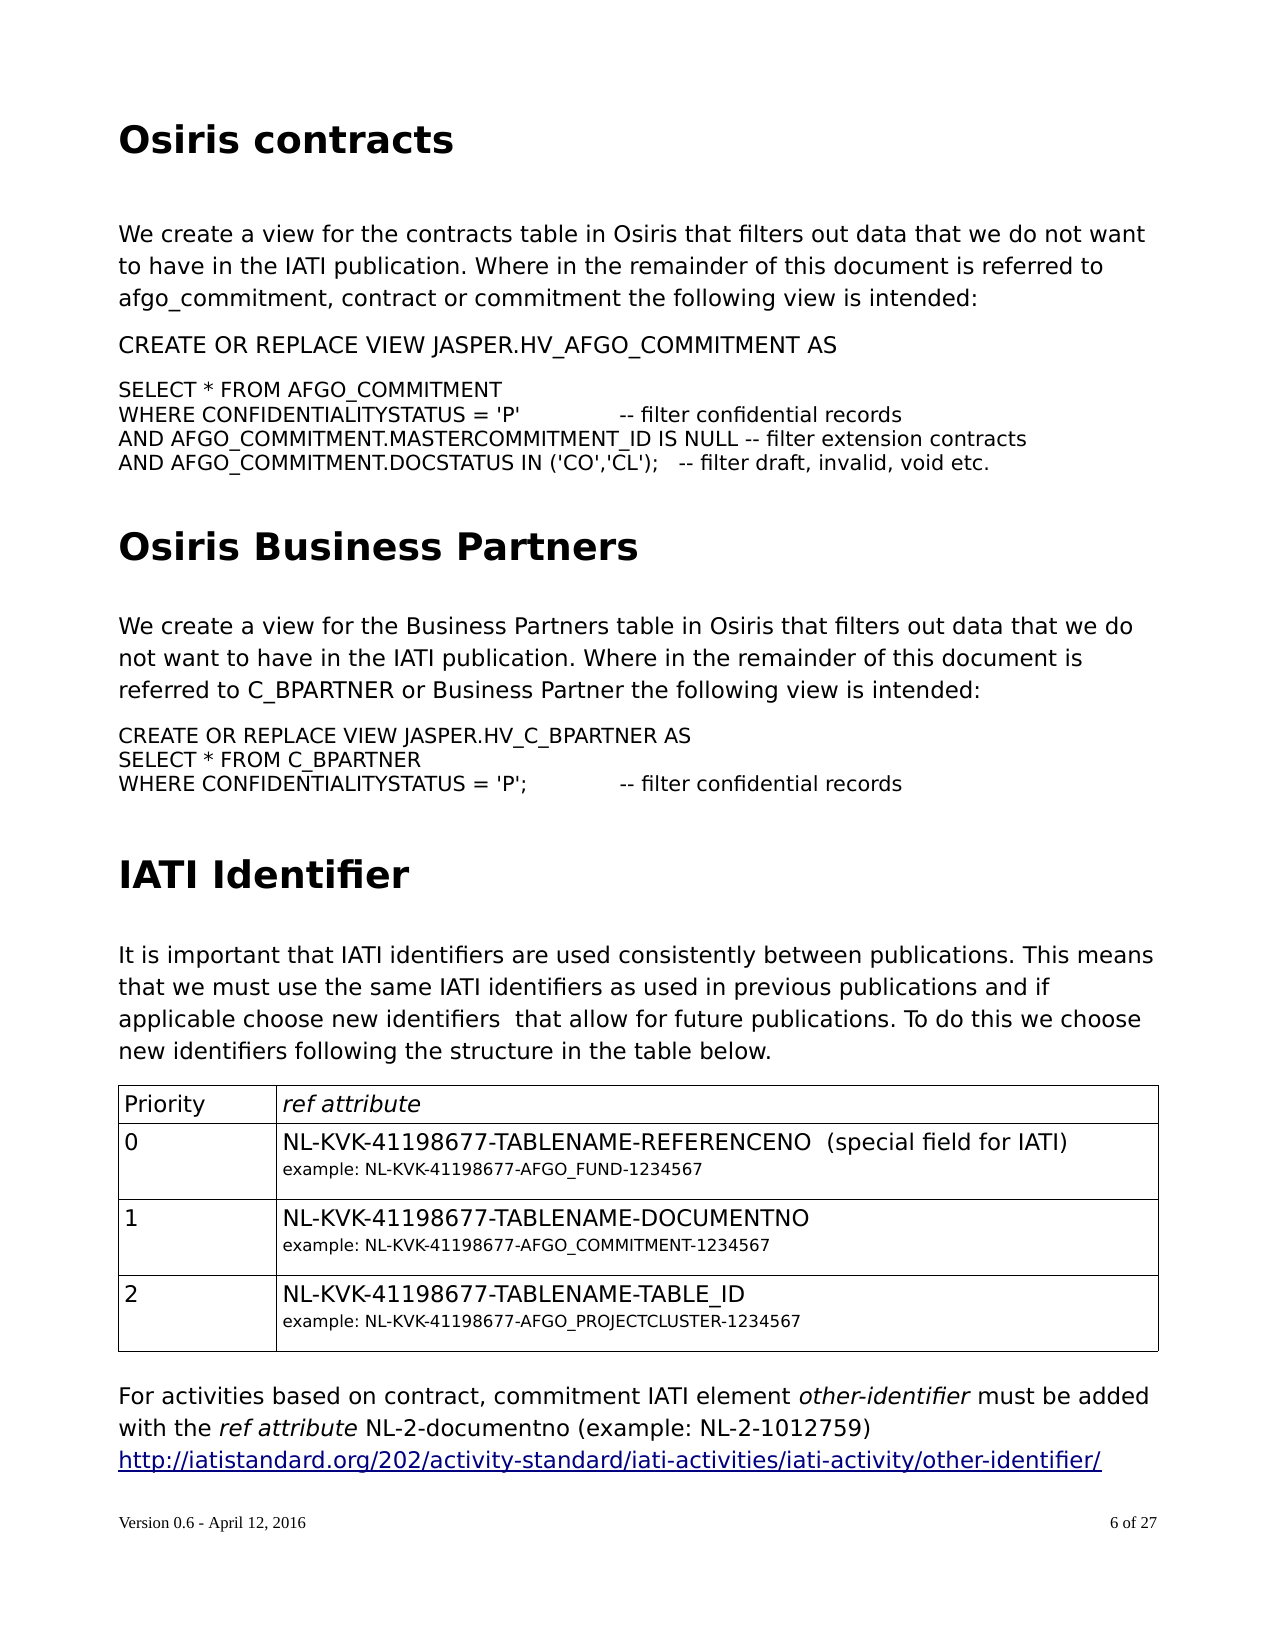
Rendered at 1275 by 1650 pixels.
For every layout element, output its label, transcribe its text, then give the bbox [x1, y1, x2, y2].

table_cell 2 [119, 1276, 276, 1351]
text WHERE CONFIDENTIALITYSTATUS = 'P'; -- filter confidential records [118, 772, 1157, 797]
text CREATE OR REPLACE VIEW JASPER.HV_C_BPARTNER AS [118, 724, 1157, 748]
text AND AFGO_COMMITMENT.MASTERCOMMITMENT_ID IS NULL -- filter extension contracts [118, 427, 1157, 451]
text CREATE OR REPLACE VIEW JASPER.HV_AFGO_COMMITMENT AS [118, 332, 1157, 358]
subtitle IATI Identifier [118, 854, 1157, 898]
table_cell NL-KVK-41198677-TABLENAME-REFERENCENO (special field for IATI) example: NL-KVK-41198677-AFGO_FUND-1234567 [277, 1124, 1158, 1199]
text SELECT * FROM C_BPARTNER [118, 748, 1157, 772]
table_header Priority [119, 1086, 276, 1123]
table_cell 0 [119, 1124, 276, 1199]
table_cell 1 [119, 1200, 276, 1275]
text AND AFGO_COMMITMENT.DOCSTATUS IN ('CO','CL'); -- filter draft, invalid, void etc. [118, 451, 1157, 500]
text For activities based on contract, commitment IATI element other-identifier must be added with the ref attribute NL-2-documentno (example: NL-2-1012759) http://iatistandard.org/202/activity-standard/iati-activities/iati-activity/other-identifier/ [118, 1352, 1157, 1474]
text We create a view for the contracts table in Osiris that filters out data that we do not want to have in the IATI publication. Where in the remainder of this document is referred to afgo_commitment, contract or commitment the following view is intended: [118, 221, 1157, 312]
subtitle Osiris contracts [118, 118, 1157, 162]
table_header ref attribute [277, 1086, 1158, 1123]
text WHERE CONFIDENTIALITYSTATUS = 'P' -- filter confidential records [118, 403, 1157, 427]
table_cell NL-KVK-41198677-TABLENAME-TABLE_ID example: NL-KVK-41198677-AFGO_PROJECTCLUSTER-1234567 [277, 1276, 1158, 1351]
text It is important that IATI identifiers are used consistently between publications. This means that we must use the same IATI identifiers as used in previous publications and if applicable choose new identifiers that allow for future publications. To do this we choose new identifiers following the structure in the table below. [118, 910, 1157, 1065]
subtitle Osiris Business Partners [118, 525, 1157, 569]
text We create a view for the Business Partners table in Osiris that filters out data that we do not want to have in the IATI publication. Where in the remainder of this document is referred to C_BPARTNER or Business Partner the following view is intended: [118, 581, 1157, 704]
text SELECT * FROM AFGO_COMMITMENT [118, 378, 1157, 403]
table_cell NL-KVK-41198677-TABLENAME-DOCUMENTNO example: NL-KVK-41198677-AFGO_COMMITMENT-1234567 [277, 1200, 1158, 1275]
